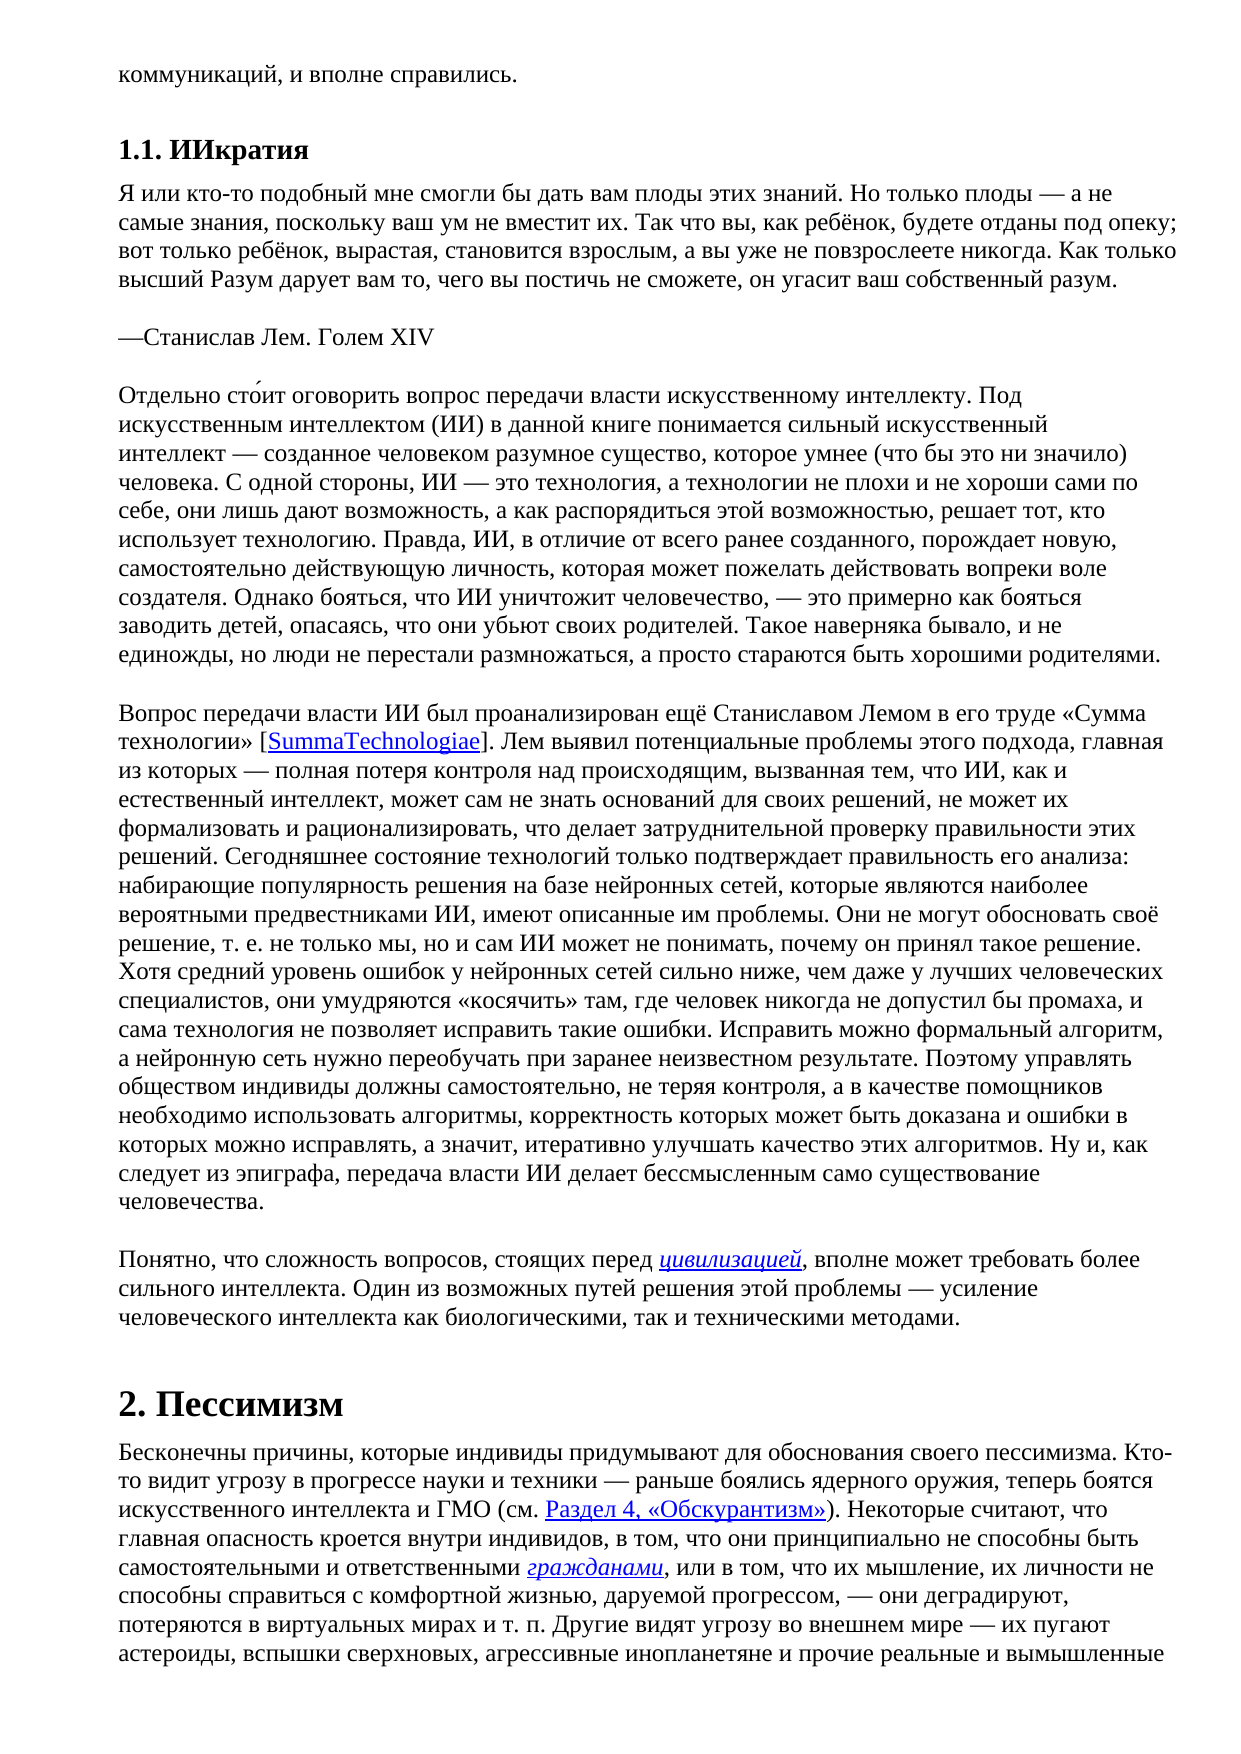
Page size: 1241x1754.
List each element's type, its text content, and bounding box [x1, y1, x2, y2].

text Бесконечны причины, которые индивиды придумывают для обоснования своего пессимизма. Кто-то видит угрозу в прогрессе науки и техники — раньше боялись ядерного оружия, теперь боятся искусственного интеллекта и ГМО (см. Раздел 4, «Обскурантизм»). Некоторые считают, что главная опасность кроется внутри индивидов, в том, что они принципиально не способны быть самостоятельными и ответственными гражданами, или в том, что их мышление, их личности не способны справиться с комфортной жизнью, даруемой прогрессом, — они деградируют, потеряются в виртуальных мирах и т. п. Другие видят угрозу во внешнем мире — их пугают астероиды, вспышки сверхновых, агрессивные инопланетяне и прочие реальные и вымышленные [118, 1437, 1181, 1667]
text —Станислав Лем. Голем XIV [118, 322, 1181, 351]
text коммуникаций, и вполне справились. [118, 59, 1181, 88]
subtitle 2. Пессимизм [118, 1381, 1181, 1424]
subtitle 1.1. ИИкратия [118, 132, 1181, 165]
text Я или кто-то подобный мне смогли бы дать вам плоды этих знаний. Но только плоды — а не самые знания, поскольку ваш ум не вместит их. Так что вы, как ребёнок, будете отданы под опеку; вот только ребёнок, вырастая, становится взрослым, а вы уже не повзрослеете никогда. Как только высший Разум дарует вам то, чего вы постичь не сможете, он угасит ваш собственный разум. [118, 178, 1181, 293]
text Отдельно сто́ит оговорить вопрос передачи власти искусственному интеллекту. Под искусственным интеллектом (ИИ) в данной книге понимается сильный искусственный интеллект — созданное человеком разумное существо, которое умнее (что бы это ни значило) человека. С одной стороны, ИИ — это технология, а технологии не плохи и не хороши сами по себе, они лишь дают возможность, а как распорядиться этой возможностью, решает тот, кто использует технологию. Правда, ИИ, в отличие от всего ранее созданного, порождает новую, самостоятельно действующую личность, которая может пожелать действовать вопреки воле создателя. Однако бояться, что ИИ уничтожит человечество, — это примерно как бояться заводить детей, опасаясь, что они убьют своих родителей. Такое наверняка бывало, и не единожды, но люди не перестали размножаться, а просто стараются быть хорошими родителями. [118, 381, 1181, 668]
text Понятно, что сложность вопросов, стоящих перед цивилизацией, вполне может требовать более сильного интеллекта. Один из возможных путей решения этой проблемы — усиление человеческого интеллекта как биологическими, так и техническими методами. [118, 1244, 1181, 1331]
text Вопрос передачи власти ИИ был проанализирован ещё Станиславом Лемом в его труде «Сумма технологии» [SummaTechnologiae]. Лем выявил потенциальные проблемы этого подхода, главная из которых — полная потеря контроля над происходящим, вызванная тем, что ИИ, как и естественный интеллект, может сам не знать оснований для своих решений, не может их формализовать и рационализировать, что делает затруднительной проверку правильности этих решений. Сегодняшнее состояние технологий только подтверждает правильность его анализа: набирающие популярность решения на базе нейронных сетей, которые являются наиболее вероятными предвестниками ИИ, имеют описанные им проблемы. Они не могут обосновать своё решение, т. е. не только мы, но и сам ИИ может не понимать, почему он принял такое решение. Хотя средний уровень ошибок у нейронных сетей сильно ниже, чем даже у лучших человеческих специалистов, они умудряются «косячить» там, где человек никогда не допустил бы промаха, и сама технология не позволяет исправить такие ошибки. Исправить можно формальный алгоритм, а нейронную сеть нужно переобучать при заранее неизвестном результате. Поэтому управлять обществом индивиды должны самостоятельно, не теряя контроля, а в качестве помощников необходимо использовать алгоритмы, корректность которых может быть доказана и ошибки в которых можно исправлять, а значит, итеративно улучшать качество этих алгоритмов. Ну и, как следует из эпиграфа, передача власти ИИ делает бессмысленным само существование человечества. [118, 698, 1181, 1215]
